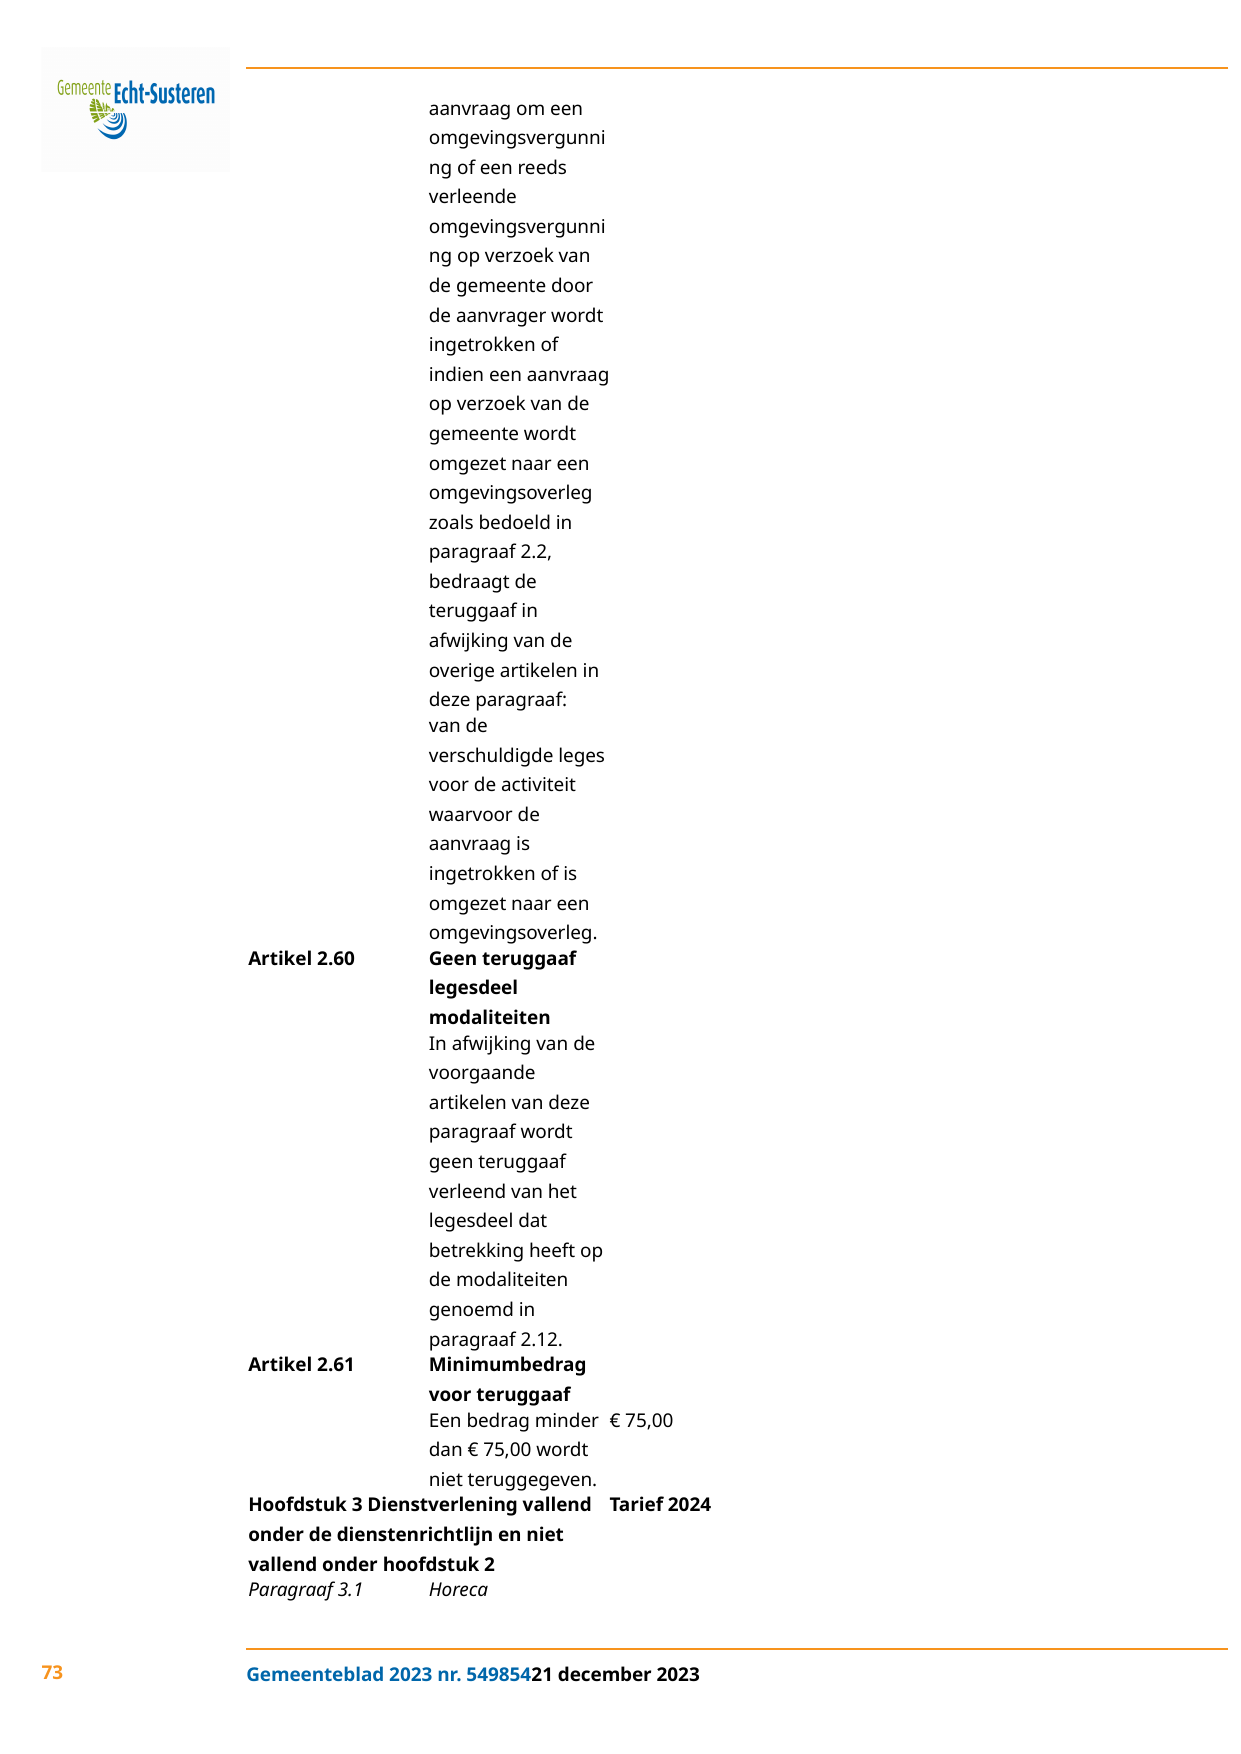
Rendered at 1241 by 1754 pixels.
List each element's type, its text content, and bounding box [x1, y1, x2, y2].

table_cell [609, 712, 790, 945]
table_cell [790, 1030, 971, 1351]
table_cell [971, 712, 1152, 945]
table_cell [971, 1492, 1152, 1577]
table_cell Een bedrag minder dan € 75,00 wordt niet teruggegeven. [429, 1407, 609, 1492]
table_cell Tarief 2024 [609, 1492, 790, 1577]
table_cell [971, 945, 1152, 1030]
table_cell Artikel 2.61 [248, 1351, 429, 1407]
table_cell [790, 945, 971, 1030]
table_cell Minimumbedrag voor teruggaaf [429, 1351, 609, 1407]
table_cell [609, 95, 790, 712]
table_cell € 75,00 [609, 1407, 790, 1492]
table_cell [971, 1030, 1152, 1351]
table_cell aanvraag om een omgevingsvergunning of een reeds verleende omgevingsvergunning op verzoek van de gemeente door de aanvrager wordt ingetrokken of indien een aanvraag op verzoek van de gemeente wordt omgezet naar een omgevingsoverleg zoals bedoeld in paragraaf 2.2, bedraagt de teruggaaf in afwijking van de overige artikelen in deze paragraaf: [429, 95, 609, 712]
table_cell [790, 1492, 971, 1577]
table_cell [248, 1030, 429, 1351]
picture [41, 47, 231, 172]
table_cell [248, 712, 429, 945]
table_cell [790, 1351, 971, 1407]
table_cell [790, 95, 971, 712]
table_cell [790, 1407, 971, 1492]
table_cell Artikel 2.60 [248, 945, 429, 1030]
table_cell Horeca [429, 1577, 609, 1602]
table_cell [248, 1407, 429, 1492]
table_cell [248, 95, 429, 712]
table_cell [971, 1577, 1152, 1602]
table_cell [971, 95, 1152, 712]
table_cell [609, 1577, 790, 1602]
table_cell Geen teruggaaf legesdeel modaliteiten [429, 945, 609, 1030]
table_cell [790, 712, 971, 945]
table_cell [971, 1351, 1152, 1407]
table_cell [609, 1351, 790, 1407]
table_cell In afwijking van de voorgaande artikelen van deze paragraaf wordt geen teruggaaf verleend van het legesdeel dat betrekking heeft op de modaliteiten genoemd in paragraaf 2.12. [429, 1030, 609, 1351]
table_cell Hoofdstuk 3 Dienstverlening vallend onder de dienstenrichtlijn en niet vallend onder hoofdstuk 2 [248, 1492, 609, 1577]
table_cell [609, 1030, 790, 1351]
table_cell [971, 1407, 1152, 1492]
table_cell van de verschuldigde leges voor de activiteit waarvoor de aanvraag is ingetrokken of is omgezet naar een omgevingsoverleg. [429, 712, 609, 945]
table_cell [609, 945, 790, 1030]
table_cell Paragraaf 3.1 [248, 1577, 429, 1602]
table_cell [790, 1577, 971, 1602]
